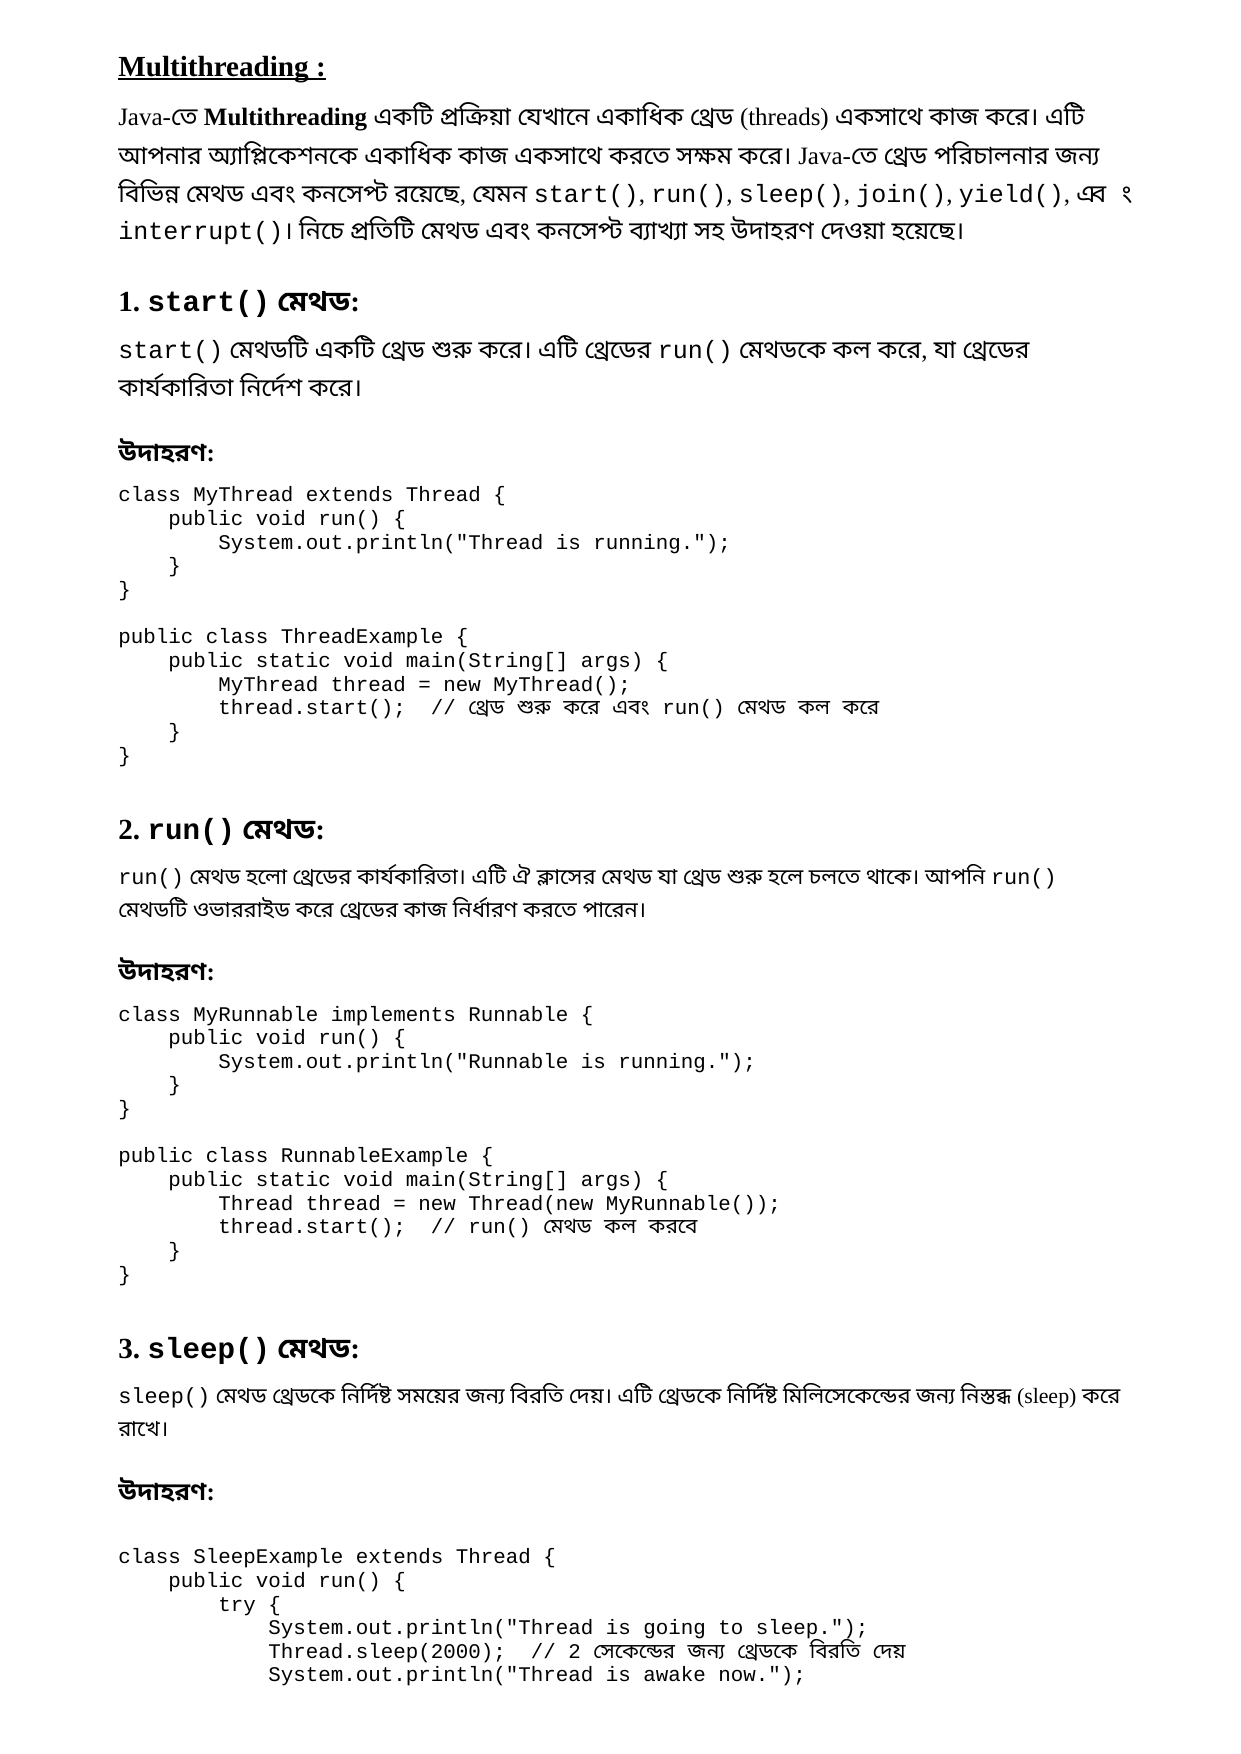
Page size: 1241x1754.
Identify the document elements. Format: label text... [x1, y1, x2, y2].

text System.out.println("Thread is awake now."); [118, 1664, 1122, 1688]
text MyThread thread = new MyThread(); [118, 674, 1122, 697]
text class SleepExample extends Thread { [118, 1546, 1122, 1570]
text thread.start(); // থ্রেড শুরু করে এবং run() মেথড কল করে [118, 697, 1122, 721]
text System.out.println("Thread is going to sleep."); [118, 1617, 1122, 1641]
text Multithreading : [118, 49, 1122, 83]
text Thread thread = new Thread(new MyRunnable()); [118, 1193, 1122, 1216]
text Java-তে Multithreading একটি প্রক্রিয়া যেখানে একাধিক থ্রেড (threads) একসাথে কাজ করে। এটি আপনার অ্যাপ্লিকেশনকে একাধিক কাজ একসাথে করতে সক্ষম করে। Java-তে থ্রেড পরিচালনার জন্য বিভিন্ন মেথড এবং কনসেপ্ট রয়েছে, যেমন start(), run(), sleep(), join(), yield(), এবং interrupt()। নিচে প্রতিটি মেথড এবং কনসেপ্ট ব্যাখ্যা সহ উদাহরণ দেওয়া হয়েছে। [118, 102, 1122, 250]
text sleep() মেথড থ্রেডকে নির্দিষ্ট সময়ের জন্য বিরতি দেয়। এটি থ্রেডকে নির্দিষ্ট মিলিসেকেন্ডের জন্য নিস্তব্ধ (sleep) করে রাখে। [118, 1383, 1122, 1445]
text public static void main(String[] args) { [118, 1169, 1122, 1193]
text public void run() { [118, 1570, 1122, 1593]
text run() মেথড হলো থ্রেডের কার্যকারিতা। এটি ঐ ক্লাসের মেথড যা থ্রেড শুরু হলে চলতে থাকে। আপনি run() মেথডটি ওভাররাইড করে থ্রেডের কাজ নির্ধারণ করতে পারেন। [118, 864, 1122, 926]
text System.out.println("Thread is running."); [118, 532, 1122, 555]
text } [118, 579, 1122, 603]
subtitle 2. run() মেথড: [118, 812, 1122, 851]
text } [118, 1240, 1122, 1264]
text Thread.sleep(2000); // 2 সেকেন্ডের জন্য থ্রেডকে বিরতি দেয় [118, 1641, 1122, 1664]
subtitle উদাহরণ: [118, 1477, 1122, 1510]
text public static void main(String[] args) { [118, 650, 1122, 674]
subtitle উদাহরণ: [118, 957, 1122, 991]
text } [118, 1264, 1122, 1287]
text try { [118, 1593, 1122, 1617]
text System.out.println("Runnable is running."); [118, 1051, 1122, 1074]
text public class RunnableExample { [118, 1145, 1122, 1169]
text public class ThreadExample { [118, 626, 1122, 650]
text start() মেথডটি একটি থ্রেড শুরু করে। এটি থ্রেডের run() মেথডকে কল করে, যা থ্রেডের কার্যকারিতা নির্দেশ করে। [118, 336, 1122, 407]
text } [118, 1098, 1122, 1122]
subtitle 3. sleep() মেথড: [118, 1331, 1122, 1371]
text } [118, 744, 1122, 768]
text public void run() { [118, 1027, 1122, 1051]
text } [118, 555, 1122, 579]
text class MyRunnable implements Runnable { [118, 1003, 1122, 1027]
subtitle উদাহরণ: [118, 438, 1122, 472]
text class MyThread extends Thread { [118, 484, 1122, 508]
text } [118, 721, 1122, 744]
subtitle 1. start() মেথড: [118, 284, 1122, 323]
text public void run() { [118, 508, 1122, 532]
text thread.start(); // run() মেথড কল করবে [118, 1216, 1122, 1240]
text } [118, 1074, 1122, 1098]
